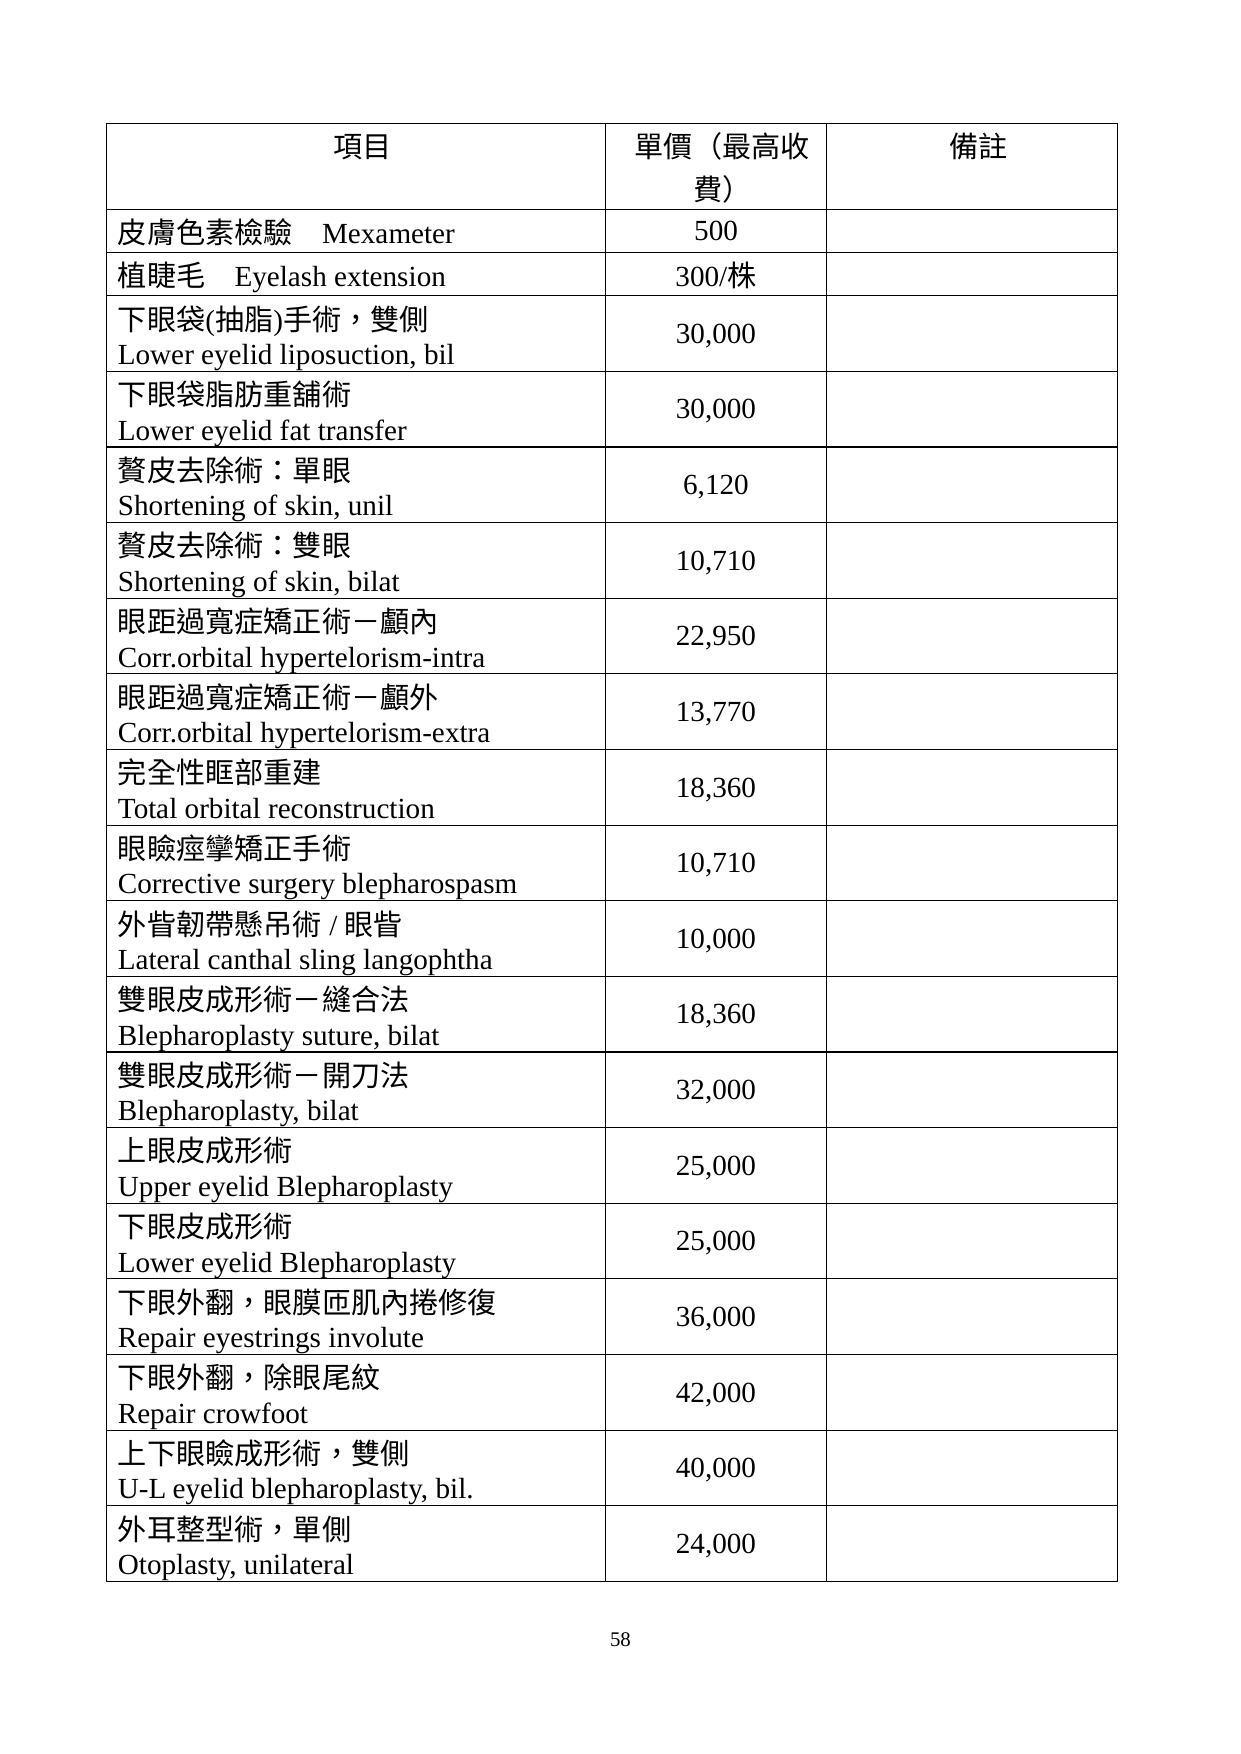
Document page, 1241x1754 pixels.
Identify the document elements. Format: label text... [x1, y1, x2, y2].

table_cell 13,770 [606, 674, 826, 749]
table_cell 下眼外翻，眼膜匝肌內捲修復 Repair eyestrings involute [107, 1279, 605, 1354]
table_cell 上下眼瞼成形術，雙側 U-L eyelid blepharoplasty, bil. [107, 1431, 605, 1505]
table_cell 500 [606, 210, 826, 252]
table_cell 10,000 [606, 901, 826, 976]
table_cell 上眼皮成形術 Upper eyelid Blepharoplasty [107, 1128, 605, 1203]
table_cell 18,360 [606, 977, 826, 1051]
table_cell [827, 1053, 1117, 1127]
table_cell [827, 1355, 1117, 1429]
table_cell 下眼袋(抽脂)手術，雙側 Lower eyelid liposuction, bil [107, 296, 605, 371]
table_cell 6,120 [606, 448, 826, 522]
table_cell [827, 1128, 1117, 1203]
table_cell 皮膚色素檢驗 Mexameter [107, 210, 605, 252]
table_cell [827, 674, 1117, 749]
table_cell [827, 750, 1117, 824]
table_cell [827, 1431, 1117, 1505]
table_cell 25,000 [606, 1128, 826, 1203]
table_cell 42,000 [606, 1355, 826, 1429]
table_cell 眼距過寬症矯正術－顱外 Corr.orbital hypertelorism-extra [107, 674, 605, 749]
table_cell [827, 296, 1117, 371]
table_cell [827, 599, 1117, 673]
table_cell 外眥韌帶懸吊術 / 眼眥 Lateral canthal sling langophtha [107, 901, 605, 976]
table_cell 40,000 [606, 1431, 826, 1505]
table_cell 300/株 [606, 253, 826, 295]
table_cell [827, 1506, 1117, 1581]
table_cell 18,360 [606, 750, 826, 824]
table_cell 25,000 [606, 1204, 826, 1278]
table_cell [827, 210, 1117, 252]
table_cell 植睫毛 Eyelash extension [107, 253, 605, 295]
table_cell 24,000 [606, 1506, 826, 1581]
table_cell 10,710 [606, 826, 826, 900]
table_cell 眼距過寬症矯正術－顱內 Corr.orbital hypertelorism-intra [107, 599, 605, 673]
table_cell [827, 372, 1117, 446]
table_header 備註 [827, 124, 1117, 208]
table_cell [827, 826, 1117, 900]
table_cell 完全性眶部重建 Total orbital reconstruction [107, 750, 605, 824]
table_cell 22,950 [606, 599, 826, 673]
table_cell 下眼皮成形術 Lower eyelid Blepharoplasty [107, 1204, 605, 1278]
table_cell 10,710 [606, 523, 826, 598]
table_cell 眼瞼痙攣矯正手術 Corrective surgery blepharospasm [107, 826, 605, 900]
table_cell [827, 901, 1117, 976]
table_cell [827, 253, 1117, 295]
table_cell 贅皮去除術：單眼 Shortening of skin, unil [107, 448, 605, 522]
table_cell 36,000 [606, 1279, 826, 1354]
table_header 項目 [107, 124, 605, 208]
table_cell [827, 523, 1117, 598]
table_cell 30,000 [606, 296, 826, 371]
table_cell 下眼外翻，除眼尾紋 Repair crowfoot [107, 1355, 605, 1429]
table_cell 32,000 [606, 1053, 826, 1127]
table_cell 30,000 [606, 372, 826, 446]
table_cell 贅皮去除術：雙眼 Shortening of skin, bilat [107, 523, 605, 598]
table_cell 雙眼皮成形術－縫合法 Blepharoplasty suture, bilat [107, 977, 605, 1051]
table_cell 雙眼皮成形術－開刀法 Blepharoplasty, bilat [107, 1053, 605, 1127]
table_cell [827, 448, 1117, 522]
table_cell 下眼袋脂肪重舖術 Lower eyelid fat transfer [107, 372, 605, 446]
table_header 單價（最高收費） [606, 124, 826, 208]
table_cell [827, 1279, 1117, 1354]
table_cell [827, 977, 1117, 1051]
table_cell [827, 1204, 1117, 1278]
table_cell 外耳整型術，單側 Otoplasty, unilateral [107, 1506, 605, 1581]
